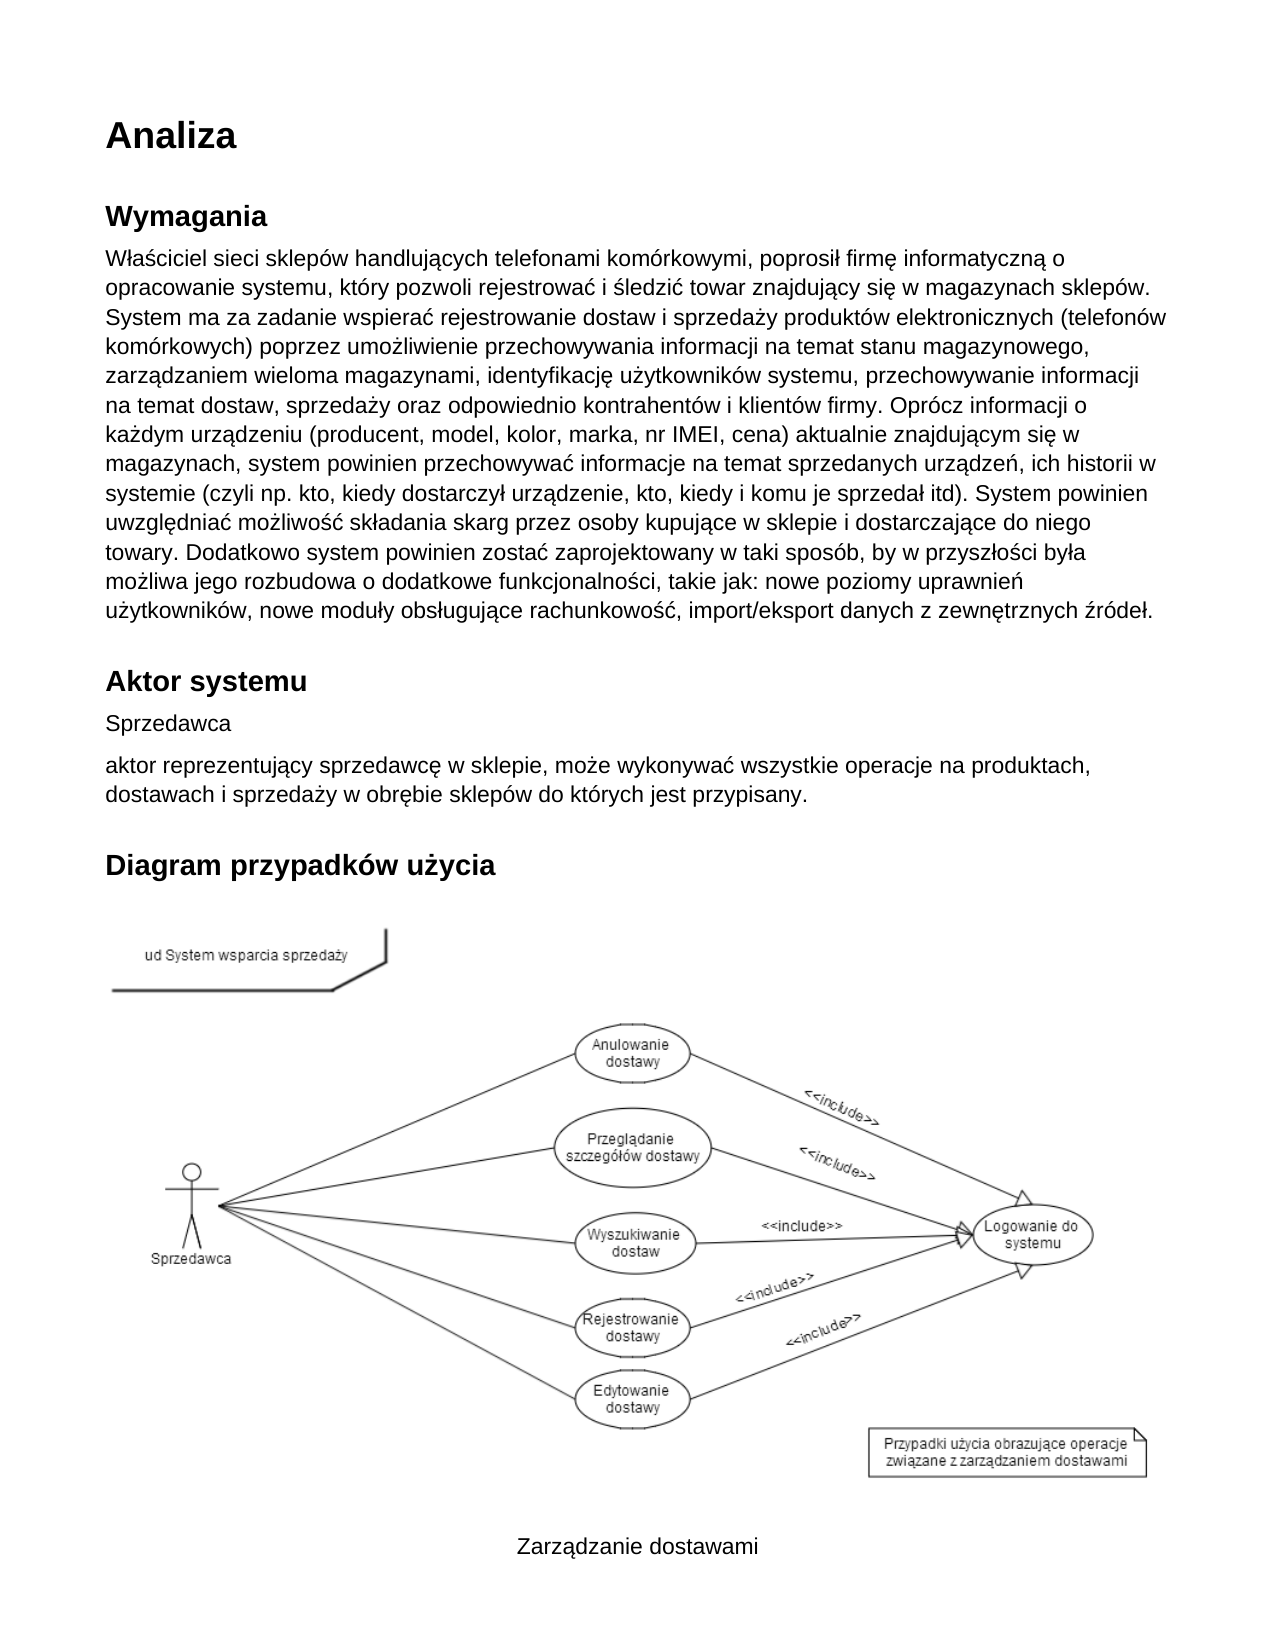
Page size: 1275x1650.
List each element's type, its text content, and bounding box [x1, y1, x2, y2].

subtitle Wymagania [105, 200, 1170, 232]
text Właściciel sieci sklepów handlujących telefonami komórkowymi, poprosił firmę informatyczną o opracowanie systemu, który pozwoli rejestrować i śledzić towar znajdujący się w magazynach sklepów. [105, 246, 1170, 301]
picture [105, 923, 1170, 1501]
text Sprzedawca [105, 711, 1170, 736]
text aktor reprezentujący sprzedawcę w sklepie, może wykonywać wszystkie operacje na produktach, dostawach i sprzedaży w obrębie sklepów do których jest przypisany. [105, 752, 1170, 807]
subtitle Analiza [105, 114, 1170, 156]
subtitle Aktor systemu [105, 665, 1170, 697]
subtitle Diagram przypadków użycia [105, 849, 1170, 881]
text Zarządzanie dostawami [105, 1501, 1170, 1559]
text System ma za zadanie wspierać rejestrowanie dostaw i sprzedaży produktów elektronicznych (telefonów komórkowych) poprzez umożliwienie przechowywania informacji na temat stanu magazynowego, zarządzaniem wieloma magazynami, identyfikację użytkowników systemu, przechowywanie informacji na temat dostaw, sprzedaży oraz odpowiednio kontrahentów i klientów firmy. Oprócz informacji o każdym urządzeniu (producent, model, kolor, marka, nr IMEI, cena) aktualnie znajdującym się w magazynach, system powinien przechowywać informacje na temat sprzedanych urządzeń, ich historii w systemie (czyli np. kto, kiedy dostarczył urządzenie, kto, kiedy i komu je sprzedał itd). System powinien uwzględniać możliwość składania skarg przez osoby kupujące w sklepie i dostarczające do niego towary. Dodatkowo system powinien zostać zaprojektowany w taki sposób, by w przyszłości była możliwa jego rozbudowa o dodatkowe funkcjonalności, takie jak: nowe poziomy uprawnień użytkowników, nowe moduły obsługujące rachunkowość, import/eksport danych z zewnętrznych źródeł. [105, 304, 1170, 624]
